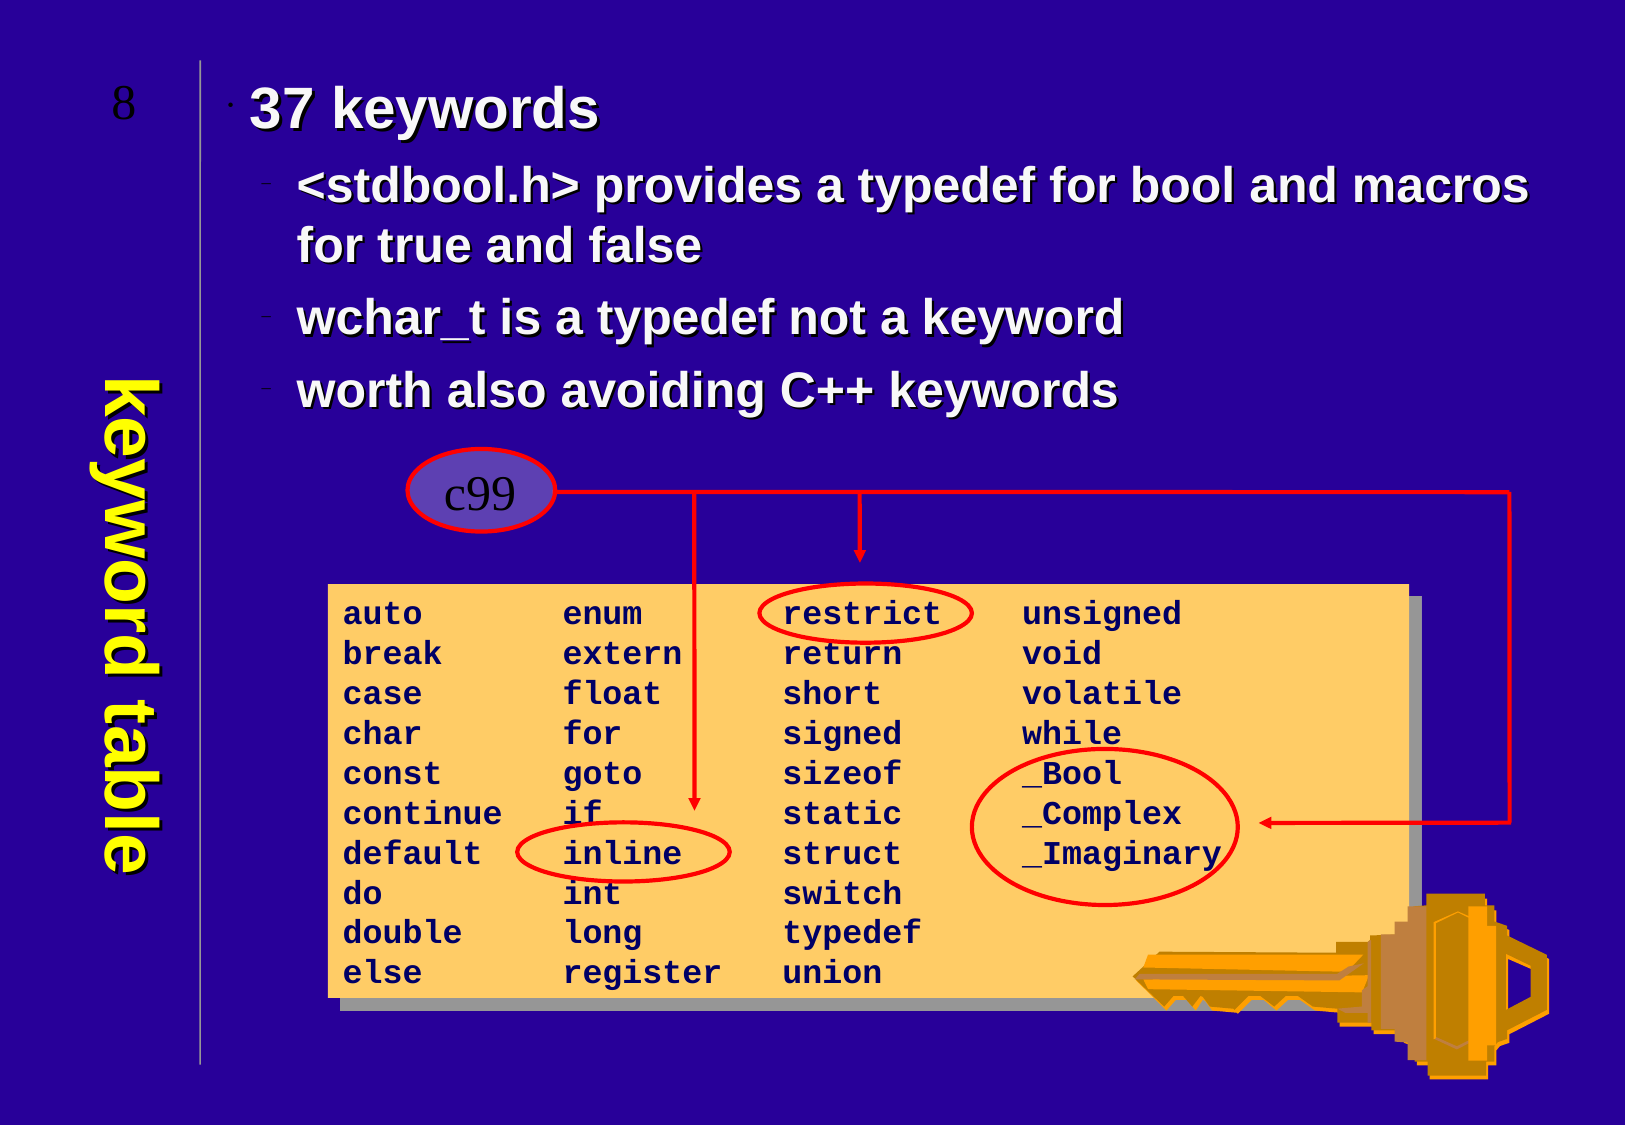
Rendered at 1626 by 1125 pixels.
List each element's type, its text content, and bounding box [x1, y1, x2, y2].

text_box c99 [407, 448, 556, 532]
text_box auto enum restrict unsigned break extern return void case float short volatile char for signed while const goto sizeof _Bool continue if static _Complex default inline struct _Imaginary do int switch double long typedef else register union [762, 586, 969, 640]
title keyword table [50, 187, 188, 1063]
text_box [1132, 893, 1550, 1080]
list 37 keywords <stdbool.h> provides a typedef for bool and macros for true and false wchar_t is a typedef not a keyword worth also avoiding C++ keywords [212, 62, 1550, 1063]
text_box auto enum restrict unsigned break extern return void case float short volatile char for signed while const goto sizeof _Bool continue if static _Complex default inline struct _Imaginary do int switch double long typedef else register union [327, 584, 1410, 998]
list 37 keywords <stdbool.h> provides a typedef for bool and macros for true and false wchar_t is a typedef not a keyword worth also avoiding C++ keywords [697, 495, 1507, 820]
